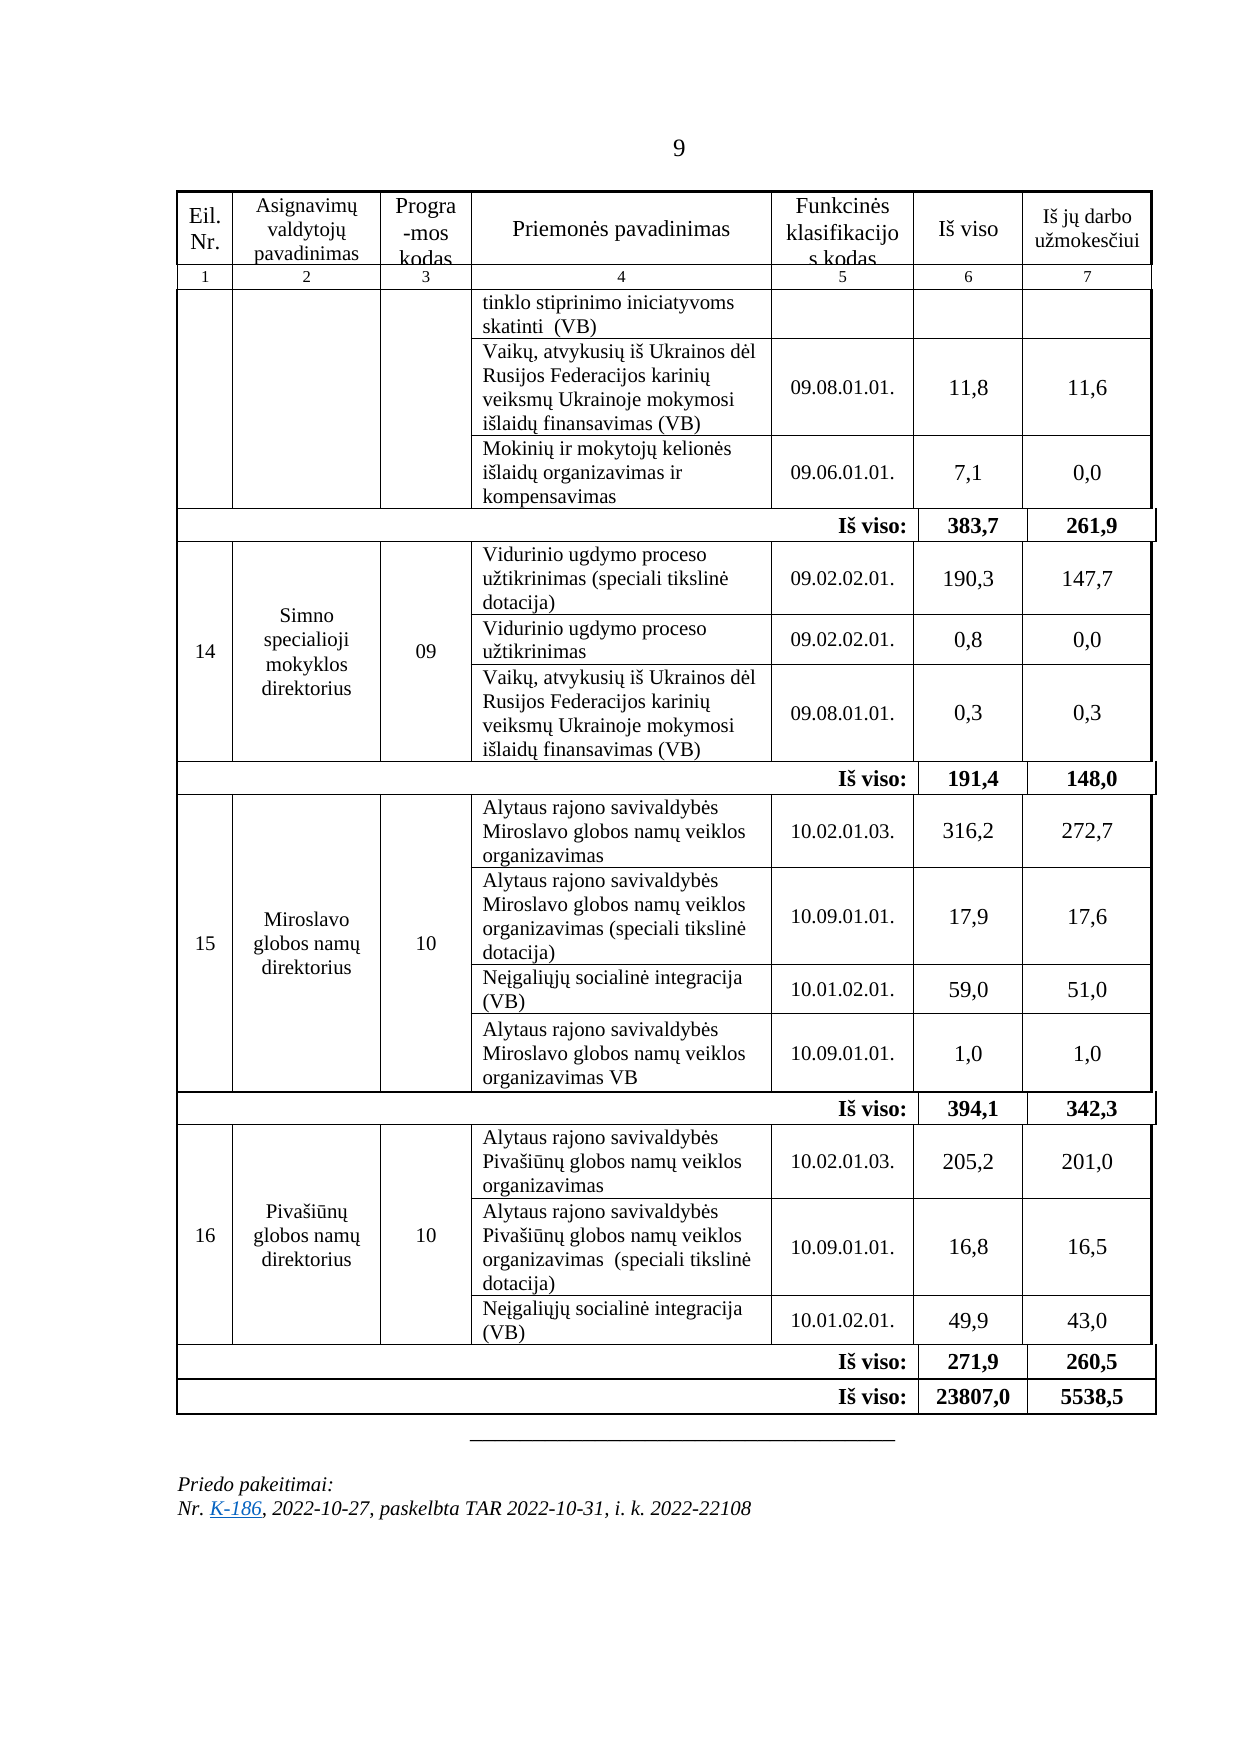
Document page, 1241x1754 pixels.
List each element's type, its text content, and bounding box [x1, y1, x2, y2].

table_cell [1179, 794, 1185, 867]
table_cell 09.08.01.01. [772, 339, 913, 435]
table_cell 5538,5 [1028, 1380, 1155, 1413]
table_cell 09 [381, 542, 471, 761]
table_cell Alytaus rajono savivaldybės Pivašiūnų globos namų veiklos organizavimas (speciali tikslinė dotacija) [472, 1199, 771, 1295]
table_cell 10.09.01.01. [772, 1199, 913, 1295]
table_cell [772, 290, 913, 338]
table_cell 11,8 [914, 339, 1022, 435]
table_cell 260,5 [1028, 1344, 1155, 1378]
table_cell [1179, 435, 1185, 508]
table_cell [1179, 964, 1185, 1013]
table_cell [1153, 1198, 1179, 1295]
table_cell 16,5 [1023, 1199, 1150, 1295]
table_cell 17,6 [1023, 868, 1150, 964]
table_cell Simno specialioji mokyklos direktorius [233, 542, 380, 761]
table_cell [1153, 1013, 1179, 1091]
table_cell 09.02.02.01. [772, 615, 913, 663]
table_cell 6 [914, 265, 1022, 289]
table_cell 7 [1023, 265, 1151, 289]
table_cell 0,3 [914, 665, 1022, 761]
table_cell Vaikų, atvykusių iš Ukrainos dėl Rusijos Federacijos karinių veiksmų Ukrainoje mokymosi išlaidų finansavimas (VB) [472, 665, 771, 761]
table_cell 10 [381, 795, 471, 1091]
table_cell 1 [178, 265, 232, 289]
table_cell [1179, 235, 1185, 263]
table_cell 1,0 [1023, 1014, 1150, 1091]
table_cell 15 [178, 795, 232, 1091]
table_cell 10.09.01.01. [772, 868, 913, 964]
text Priedo pakeitimai: [177, 1472, 1181, 1496]
table_cell 0,0 [1023, 436, 1150, 508]
table_cell Vaikų, atvykusių iš Ukrainos dėl Rusijos Federacijos karinių veiksmų Ukrainoje mokymosi išlaidų finansavimas (VB) [472, 339, 771, 435]
table_header Funkcinės klasifikacijos kodas [772, 193, 913, 263]
table_cell [1179, 1198, 1185, 1295]
table_cell 16 [178, 1125, 232, 1344]
table_cell 10.02.01.03. [772, 795, 913, 867]
table_cell Alytaus rajono savivaldybės Miroslavo globos namų veiklos organizavimas (speciali tikslinė dotacija) [472, 868, 771, 964]
table_header Asignavimų valdytojų pavadinimas [233, 193, 380, 263]
table_cell 4 [472, 265, 771, 289]
table_header Priemonės pavadinimas [472, 193, 771, 263]
table_cell [1153, 664, 1179, 761]
table_cell 09.02.02.01. [772, 542, 913, 614]
table_cell 09.08.01.01. [772, 665, 913, 761]
table_cell 148,0 [1028, 761, 1155, 794]
table_cell [1179, 289, 1185, 338]
table_cell 09.06.01.01. [772, 436, 913, 508]
table_cell Iš viso: [178, 1345, 918, 1378]
table_cell 23807,0 [919, 1380, 1027, 1413]
table_cell [914, 290, 1022, 338]
table_cell [1153, 541, 1179, 614]
table_cell Vidurinio ugdymo proceso užtikrinimas [472, 615, 771, 663]
table_cell Neįgaliųjų socialinė integracija (VB) [472, 965, 771, 1013]
table_cell 43,0 [1023, 1296, 1150, 1344]
table_cell 16,8 [914, 1199, 1022, 1295]
table_cell [1179, 541, 1185, 614]
text Nr. K-186, 2022-10-27, paskelbta TAR 2022-10-31, i. k. 2022-22108 [177, 1496, 1181, 1520]
table_cell 201,0 [1023, 1125, 1150, 1197]
table_header Iš viso [914, 193, 1022, 263]
table_cell 10.01.02.01. [772, 965, 913, 1013]
table_cell 191,4 [919, 762, 1027, 794]
table_header Iš jų darbo užmokesčiui [1023, 193, 1150, 263]
table_cell [1153, 794, 1179, 867]
table_cell 11,6 [1023, 339, 1150, 435]
table_cell [1157, 1091, 1185, 1124]
table_cell 261,9 [1028, 508, 1155, 541]
table_cell [1179, 1124, 1185, 1197]
table_cell 0,8 [914, 615, 1022, 663]
table_cell [1179, 1295, 1185, 1344]
table_cell 10 [381, 1125, 471, 1344]
table_cell [1157, 1378, 1185, 1413]
table_cell 190,3 [914, 542, 1022, 614]
table_cell Neįgaliųjų socialinė integracija (VB) [472, 1296, 771, 1344]
table_cell [1153, 235, 1179, 263]
table_cell 394,1 [919, 1093, 1027, 1124]
table_cell [1152, 264, 1179, 289]
table_cell [1179, 264, 1185, 289]
table_cell [1023, 290, 1150, 338]
table_cell 383,7 [919, 509, 1027, 541]
table_cell 49,9 [914, 1296, 1022, 1344]
table_header Progra-mos kodas [381, 193, 471, 263]
table_cell [1153, 1124, 1179, 1197]
table_cell 14 [178, 542, 232, 761]
text __________________________________ [177, 1415, 1181, 1443]
table_cell 272,7 [1023, 795, 1150, 867]
table_cell 205,2 [914, 1125, 1022, 1197]
table_cell [1179, 1013, 1185, 1091]
table_cell [1179, 867, 1185, 964]
table_cell [1153, 867, 1179, 964]
table_cell 10.09.01.01. [772, 1014, 913, 1091]
table_cell 5 [772, 265, 913, 289]
table_cell 59,0 [914, 965, 1022, 1013]
table_cell Iš viso: [178, 509, 918, 541]
table_cell [1157, 1344, 1185, 1378]
table_header [1179, 190, 1185, 235]
table_cell [1153, 338, 1179, 435]
table_cell 316,2 [914, 795, 1022, 867]
table_cell 342,3 [1028, 1091, 1155, 1124]
table_cell Alytaus rajono savivaldybės Pivašiūnų globos namų veiklos organizavimas [472, 1125, 771, 1197]
table_cell 10.01.02.01. [772, 1296, 913, 1344]
table_cell [1153, 435, 1179, 508]
table_cell [1157, 508, 1185, 541]
table_cell [1153, 614, 1179, 663]
table_cell [1153, 964, 1179, 1013]
table_cell [1179, 338, 1185, 435]
table_cell tinklo stiprinimo iniciatyvoms skatinti (VB) [472, 290, 771, 338]
table_header [1156, 190, 1179, 235]
table_cell 10.02.01.03. [772, 1125, 913, 1197]
table_header Eil. Nr. [178, 193, 232, 263]
table_cell Iš viso: [178, 1093, 918, 1124]
table_cell Iš viso: [178, 1380, 918, 1413]
table_cell 147,7 [1023, 542, 1150, 614]
table_cell 17,9 [914, 868, 1022, 964]
table_cell [1179, 614, 1185, 663]
table_cell [1153, 289, 1179, 338]
table_cell Alytaus rajono savivaldybės Miroslavo globos namų veiklos organizavimas VB [472, 1014, 771, 1091]
table_cell Vidurinio ugdymo proceso užtikrinimas (speciali tikslinė dotacija) [472, 542, 771, 614]
table_cell Miroslavo globos namų direktorius [233, 795, 380, 1091]
table_cell Alytaus rajono savivaldybės Miroslavo globos namų veiklos organizavimas [472, 795, 771, 867]
table_cell 0,3 [1023, 665, 1150, 761]
table_cell Iš viso: [178, 762, 918, 794]
table_cell Mokinių ir mokytojų kelionės išlaidų organizavimas ir kompensavimas [472, 436, 771, 508]
table_cell 3 [381, 265, 471, 289]
table_cell 271,9 [919, 1345, 1027, 1378]
table_cell [233, 290, 380, 508]
table_cell [178, 290, 232, 508]
table_cell Pivašiūnų globos namų direktorius [233, 1125, 380, 1344]
table_cell [1153, 1295, 1179, 1344]
table_cell [381, 290, 471, 508]
table_cell 2 [233, 265, 380, 289]
table_cell [1179, 664, 1185, 761]
table_cell 51,0 [1023, 965, 1150, 1013]
table_cell 0,0 [1023, 615, 1150, 663]
table_cell 1,0 [914, 1014, 1022, 1091]
table_cell 7,1 [914, 436, 1022, 508]
table_cell [1157, 761, 1185, 794]
